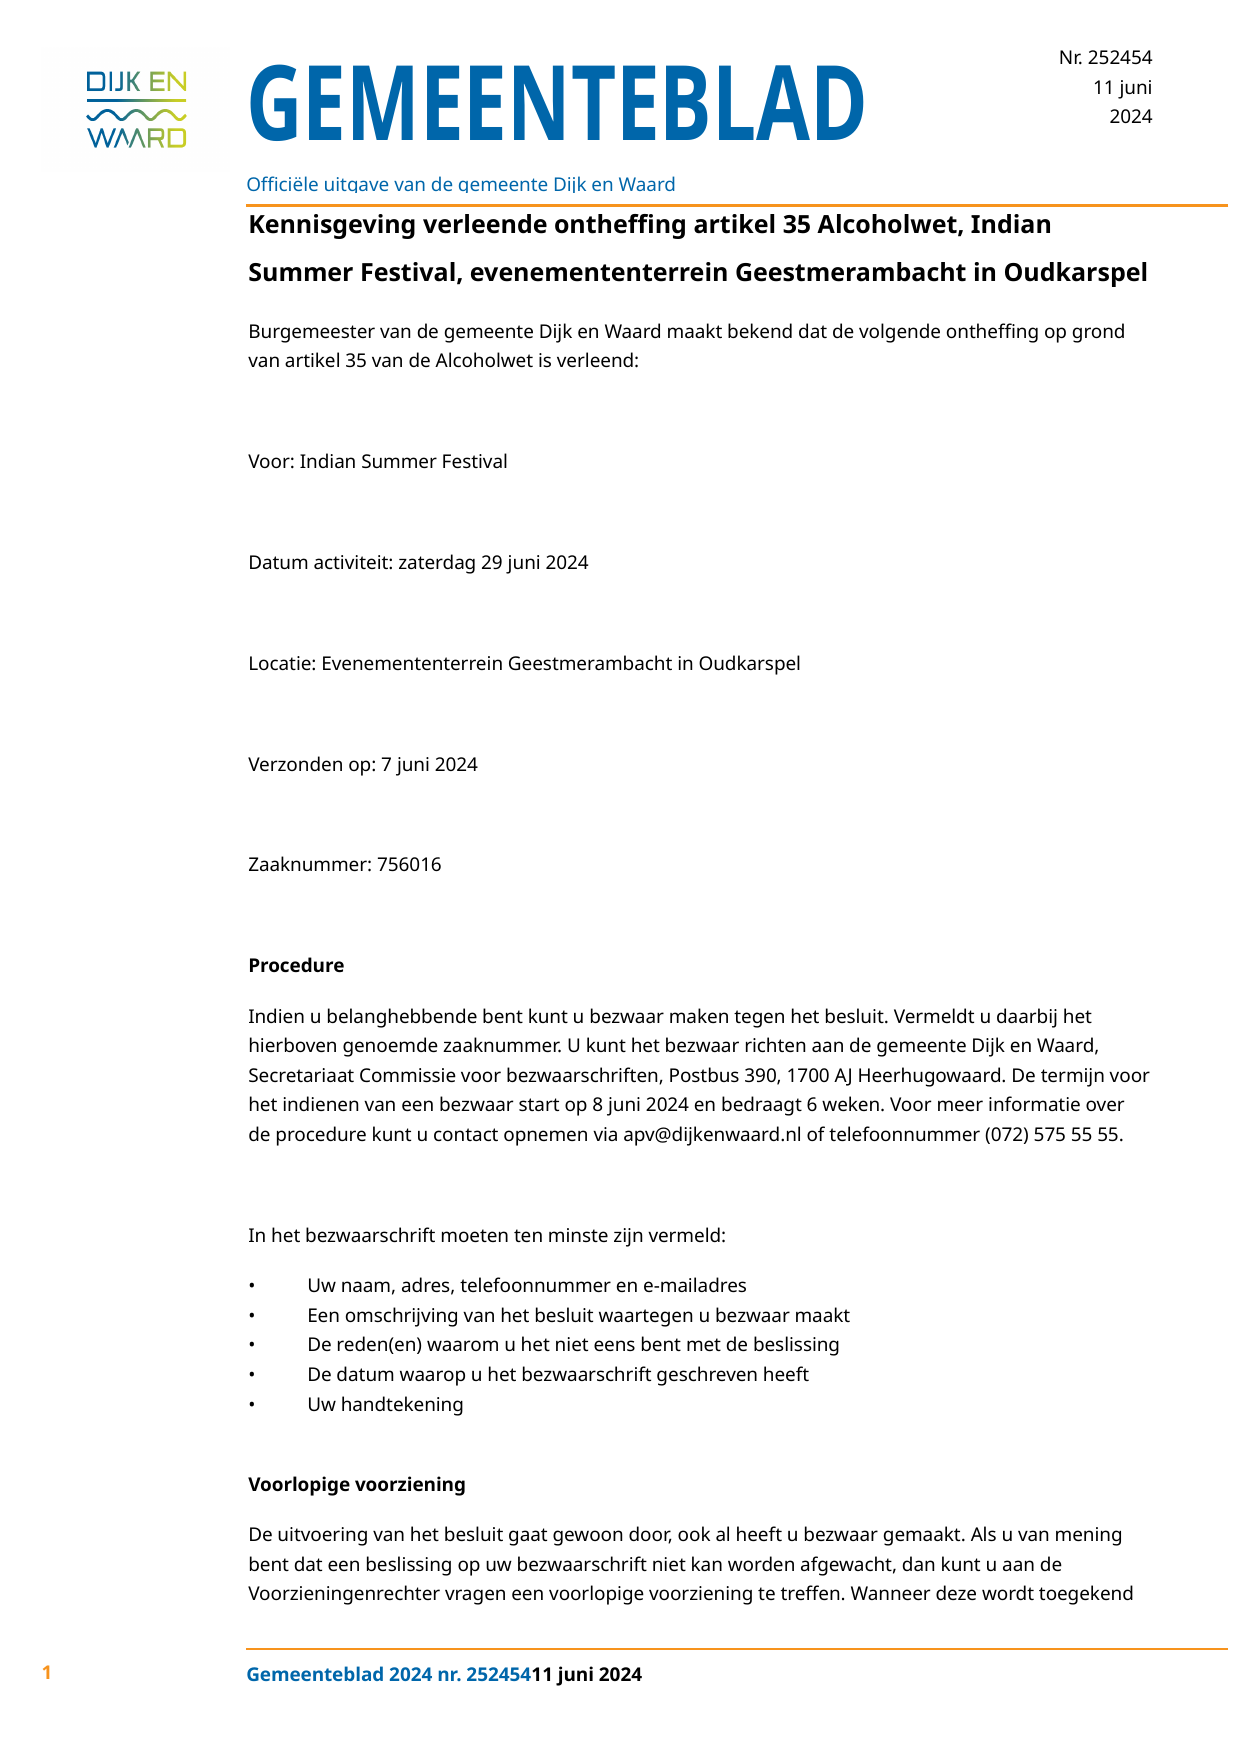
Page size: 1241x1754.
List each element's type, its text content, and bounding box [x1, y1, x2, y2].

text Zaaknummer: 756016 [248, 852, 1152, 877]
text Procedure [248, 952, 1152, 978]
text Verzonden op: 7 juni 2024 [248, 751, 1152, 777]
list De datum waarop u het bezwaarschrift geschreven heeft [248, 1361, 1152, 1387]
picture [41, 47, 231, 172]
text Burgemeester van de gemeente Dijk en Waard maakt bekend dat de volgende ontheffing op grond van artikel 35 van de Alcoholwet is verleend: [248, 318, 1152, 373]
list De reden(en) waarom u het niet eens bent met de beslissing [248, 1332, 1152, 1357]
text Indien u belanghebbende bent kunt u bezwaar maken tegen het besluit. Vermeldt u daarbij het hierboven genoemde zaaknummer. U kunt het bezwaar richten aan de gemeente Dijk en Waard, Secretariaat Commissie voor bezwaarschriften, Postbus 390, 1700 AJ Heerhugowaard. De termijn voor het indienen van een bezwaar start op 8 juni 2024 en bedraagt 6 weken. Voor meer informatie over de procedure kunt u contact opnemen via apv@dijkenwaard.nl of telefoonnummer (072) 575 55 55. [248, 1003, 1152, 1147]
list Een omschrijving van het besluit waartegen u bezwaar maakt [248, 1302, 1152, 1328]
list Uw handtekening [248, 1391, 1152, 1417]
text Kennisgeving verleende ontheffing artikel 35 Alcoholwet, Indian Summer Festival, evenemententerrein Geestmerambacht in Oudkarspel [248, 207, 1152, 288]
text De uitvoering van het besluit gaat gewoon door, ook al heeft u bezwaar gemaakt. Als u van mening bent dat een beslissing op uw bezwaarschrift niet kan worden afgewacht, dan kunt u aan de Voorzieningenrechter vragen een voorlopige voorziening te treffen. Wanneer deze wordt toegekend [248, 1521, 1152, 1606]
text Voorlopige voorziening [248, 1471, 1152, 1497]
list Uw naam, adres, telefoonnummer en e-mailadres [248, 1272, 1152, 1298]
text Locatie: Evenemententerrein Geestmerambacht in Oudkarspel [248, 650, 1152, 676]
text Voor: Indian Summer Festival [248, 448, 1152, 474]
text Datum activiteit: zaterdag 29 juni 2024 [248, 549, 1152, 575]
text In het bezwaarschrift moeten ten minste zijn vermeld: [248, 1222, 1152, 1248]
